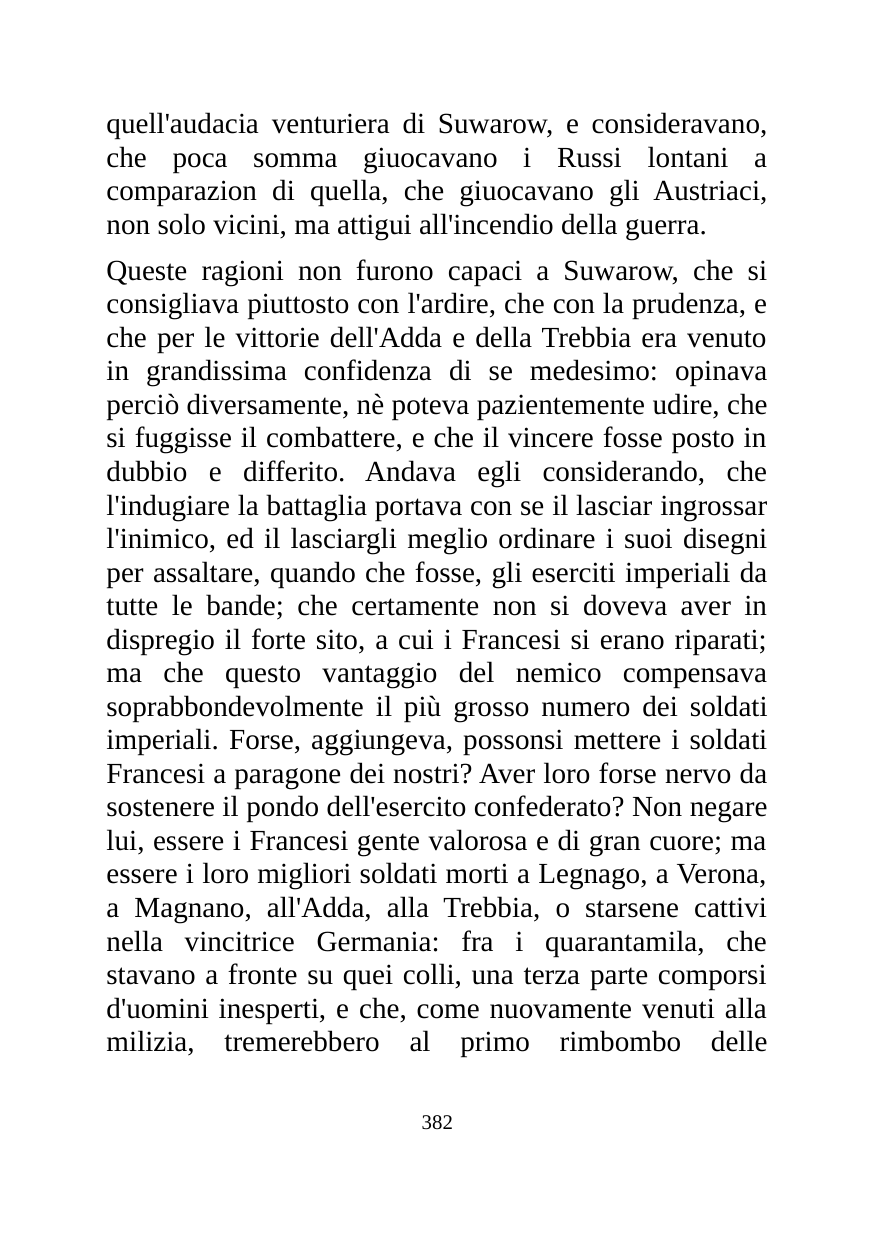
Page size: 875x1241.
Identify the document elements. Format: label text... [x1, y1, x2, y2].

text Queste ragioni non furono capaci a Suwarow, che si consigliava piuttosto con l'ardire, che con la prudenza, e che per le vittorie dell'Adda e della Trebbia era venuto in grandissima confidenza di se medesimo: opinava perciò diversamente, nè poteva pazientemente udire, che si fuggisse il combattere, e che il vincere fosse posto in dubbio e differito. Andava egli considerando, che l'indugiare la battaglia portava con se il lasciar ingrossar l'inimico, ed il lasciargli meglio ordinare i suoi disegni per assaltare, quando che fosse, gli eserciti imperiali da tutte le bande; che certamente non si doveva aver in dispregio il forte sito, a cui i Francesi si erano riparati; ma che questo vantaggio del nemico compensava soprabbondevolmente il più grosso numero dei soldati imperiali. Forse, aggiungeva, possonsi mettere i soldati Francesi a paragone dei nostri? Aver loro forse nervo da sostenere il pondo dell'esercito confederato? Non negare lui, essere i Francesi gente valorosa e di gran cuore; ma essere i loro migliori soldati morti a Legnago, a Verona, a Magnano, all'Adda, alla Trebbia, o starsene cattivi nella vincitrice Germania: fra i quarantamila, che stavano a fronte su quei colli, una terza parte comporsi d'uomini inesperti, e che, come nuovamente venuti alla milizia, tremerebbero al primo rimbombo delle [106, 253, 768, 1058]
text quell'audacia venturiera di Suwarow, e consideravano, che poca somma giuocavano i Russi lontani a comparazion di quella, che giuocavano gli Austriaci, non solo vicini, ma attigui all'incendio della guerra. [106, 106, 768, 240]
